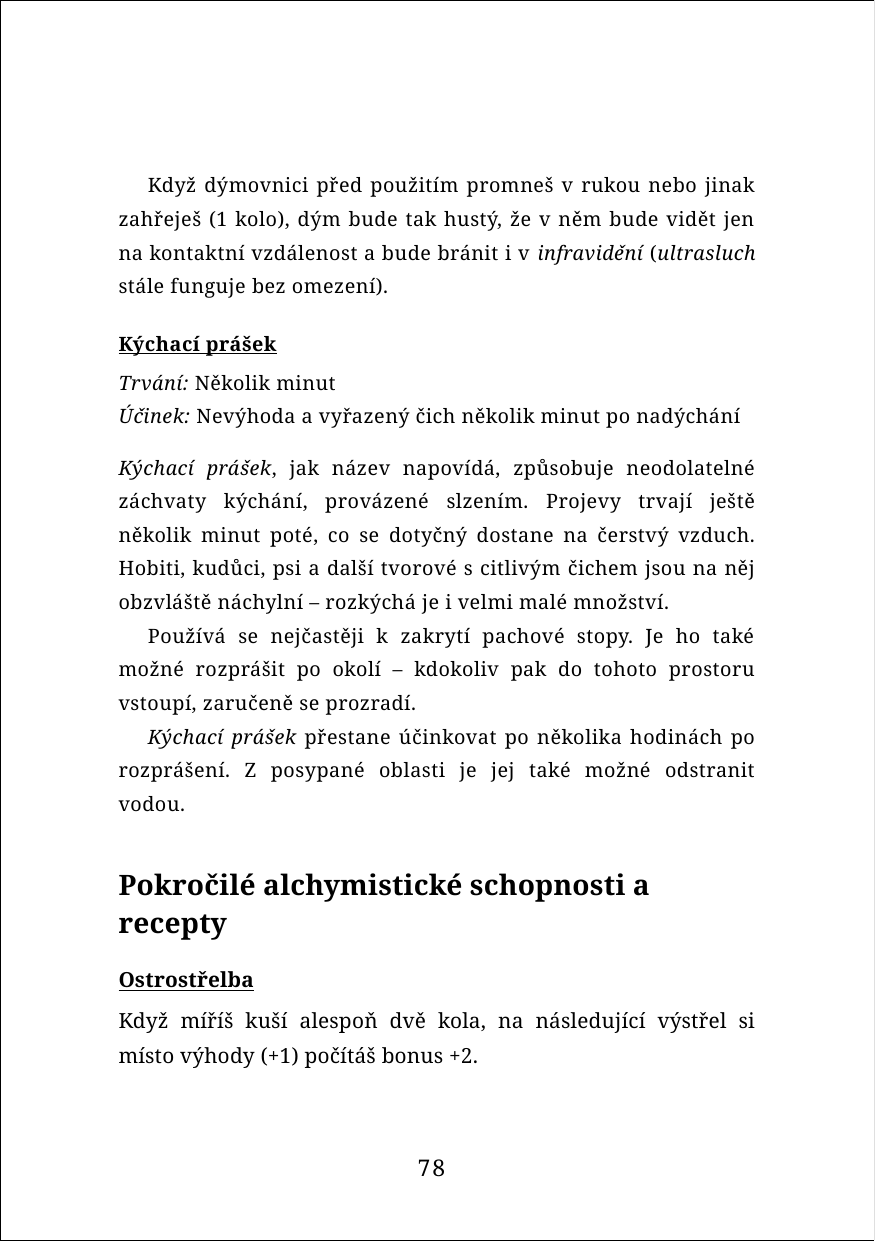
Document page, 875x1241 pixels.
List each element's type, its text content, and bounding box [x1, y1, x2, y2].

text Kýchací prášek, jak název napovídá, způsobuje neodolatelné záchvaty kýchání, provázené slzením. Projevy trvají ještě několik minut poté, co se dotyčný dostane na čerstvý vzduch. Hobiti, kudůci, psi a další tvorové s citlivým čichem jsou na něj obzvláště náchylní – rozkýchá je i velmi malé množství. Používá se nejčastěji k zakrytí pachové stopy. Je ho také možné rozprášit po okolí – kdokoliv pak do tohoto prostoru vstoupí, zaručeně se prozradí. Kýchací prášek přestane účinkovat po několika hodinách po rozprášení. Z posypané oblasti je jej také možné odstranit vodou. [118, 454, 756, 817]
subtitle Pokročilé alchymistické schopnosti a recepty [118, 865, 756, 942]
subtitle Ostrostřelba [118, 966, 756, 994]
subtitle Kýchací prášek [118, 330, 756, 357]
text Když dýmovnici před použitím promneš v rukou nebo jinak zahřeješ (1 kolo), dým bude tak hustý, že v něm bude vidět jen na kontaktní vzdálenost a bude bránit i v infravidění (ultrasluch stále funguje bez omezení). [118, 172, 756, 300]
text Trvání: Několik minut Účinek: Nevýhoda a vyřazený čich několik minut po nadýchání [118, 369, 756, 429]
text Když míříš kuší alespoň dvě kola, na následující výstřel si místo výhody (+1) počítáš bonus +2. [118, 1006, 756, 1070]
